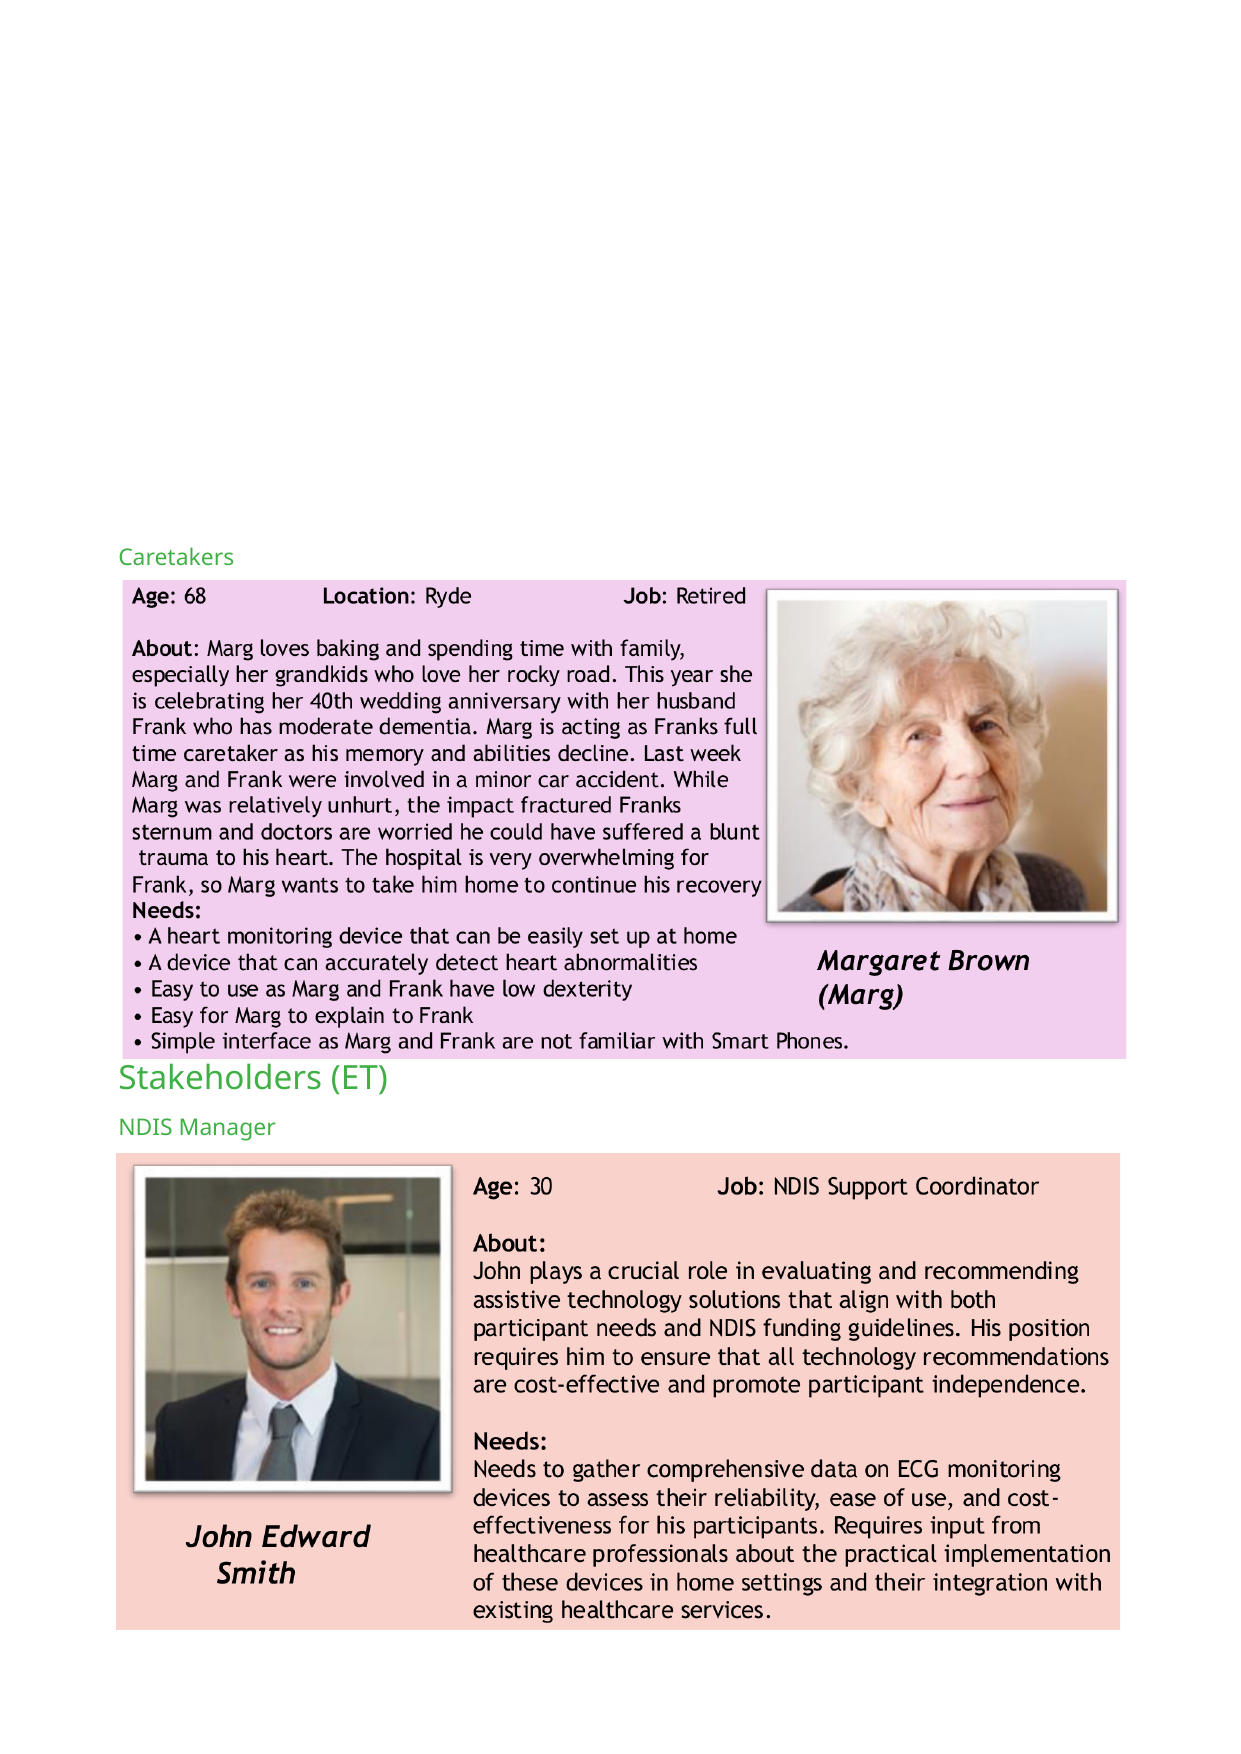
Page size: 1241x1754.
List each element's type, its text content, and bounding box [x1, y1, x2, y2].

text Caretakers [118, 541, 1122, 572]
text Stakeholders (ET) NDIS Manager [118, 1054, 1122, 1142]
picture [116, 1153, 1121, 1630]
picture [122, 580, 1127, 1059]
